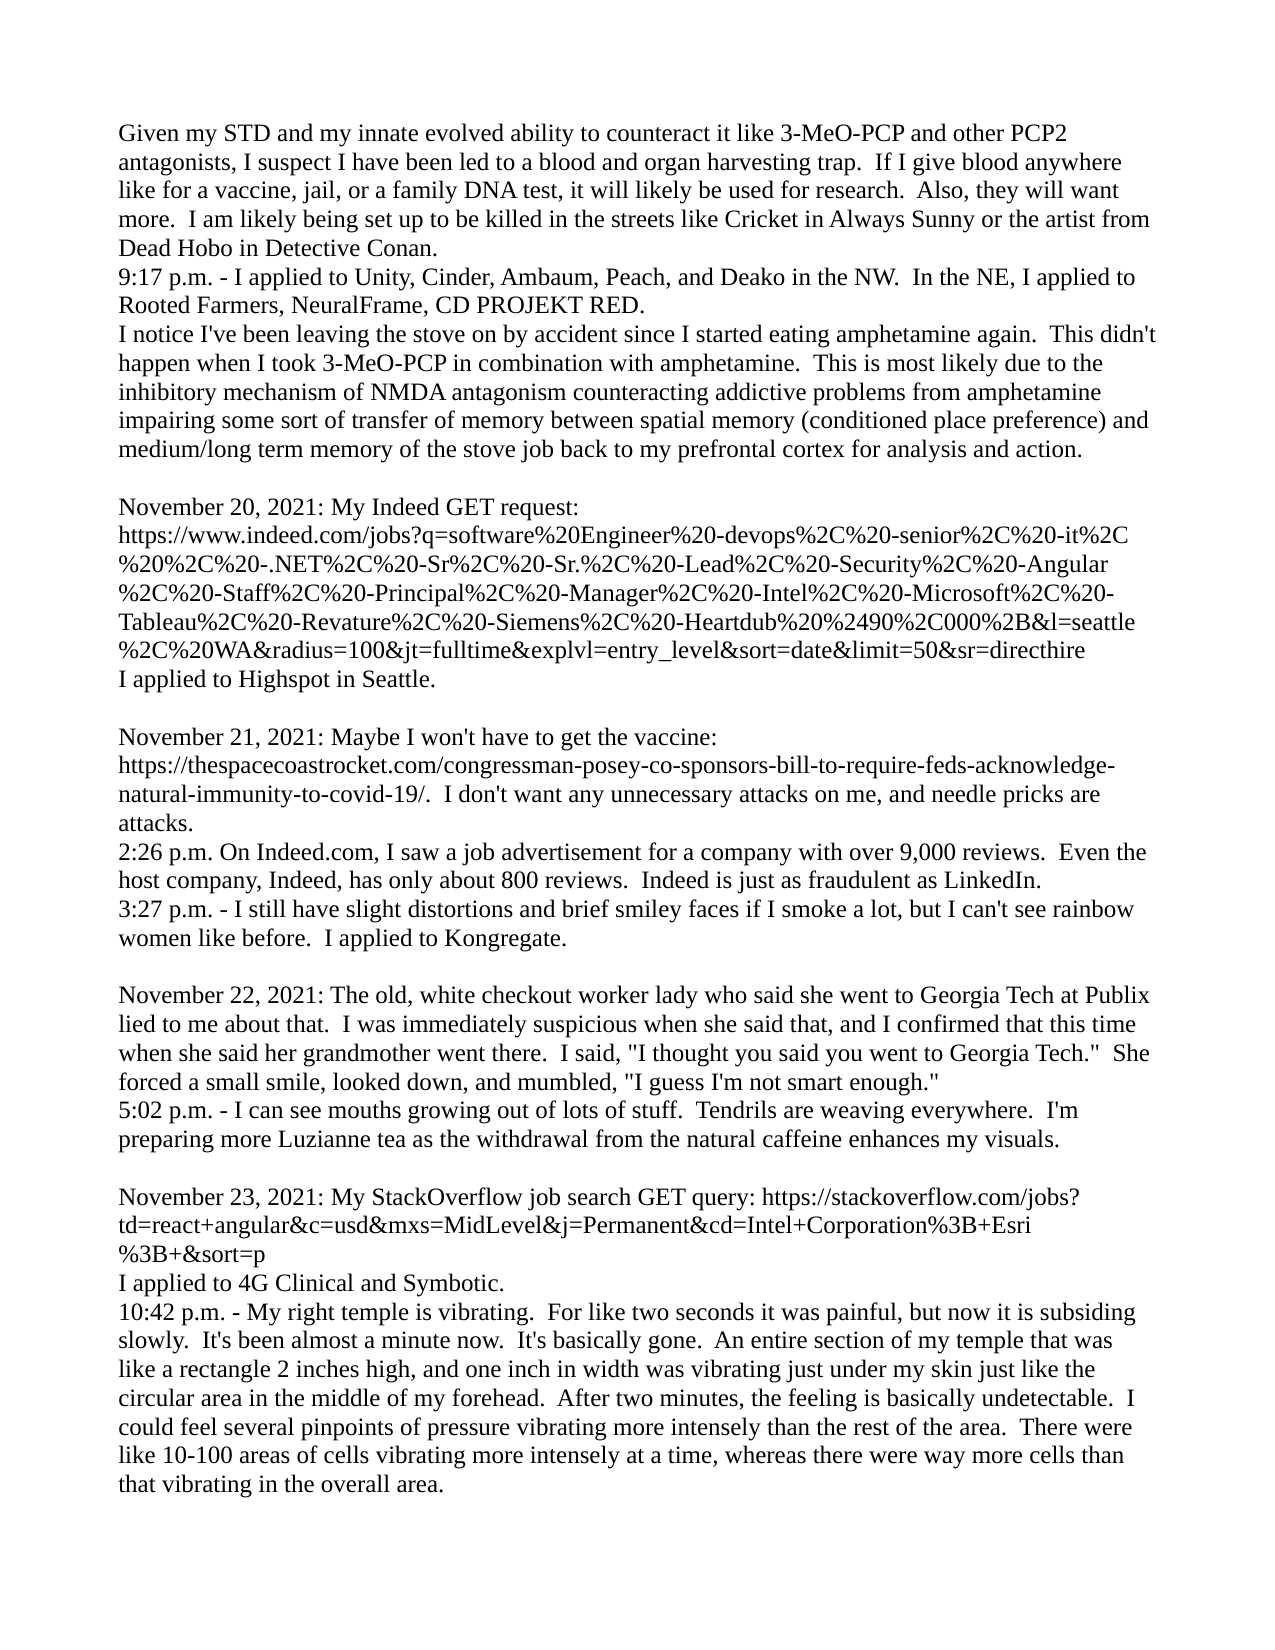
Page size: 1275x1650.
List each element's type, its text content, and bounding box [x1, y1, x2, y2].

text November 22, 2021: The old, white checkout worker lady who said she went to Georgia Tech at Publix lied to me about that. I was immediately suspicious when she said that, and I confirmed that this time when she said her grandmother went there. I said, "I thought you said you went to Georgia Tech." She forced a small smile, looked down, and mumbled, "I guess I'm not smart enough." [118, 981, 1157, 1096]
text 10:42 p.m. - My right temple is vibrating. For like two seconds it was painful, but now it is subsiding slowly. It's been almost a minute now. It's basically gone. An entire section of my temple that was like a rectangle 2 inches high, and one inch in width was vibrating just under my skin just like the circular area in the middle of my forehead. After two minutes, the feeling is basically undetectable. I could feel several pinpoints of pressure vibrating more intensely than the rest of the area. There were like 10-100 areas of cells vibrating more intensely at a time, whereas there were way more cells than that vibrating in the overall area. [118, 1297, 1157, 1498]
text November 21, 2021: Maybe I won't have to get the vaccine: https://thespacecoastrocket.com/congressman-posey-co-sponsors-bill-to-require-feds-acknowledge-natural-immunity-to-covid-19/. I don't want any unnecessary attacks on me, and needle pricks are attacks. [118, 722, 1157, 837]
text November 23, 2021: My StackOverflow job search GET query: https://stackoverflow.com/jobs?td=react+angular&c=usd&mxs=MidLevel&j=Permanent&cd=Intel+Corporation%3B+Esri%3B+&sort=p [118, 1182, 1157, 1268]
text I applied to 4G Clinical and Symbotic. [118, 1268, 1157, 1297]
text 3:27 p.m. - I still have slight distortions and brief smiley faces if I smoke a lot, but I can't see rainbow women like before. I applied to Kongregate. [118, 894, 1157, 952]
text https://www.indeed.com/jobs?q=software%20Engineer%20-devops%2C%20-senior%2C%20-it%2C%20%2C%20-.NET%2C%20-Sr%2C%20-Sr.%2C%20-Lead%2C%20-Security%2C%20-Angular%2C%20-Staff%2C%20-Principal%2C%20-Manager%2C%20-Intel%2C%20-Microsoft%2C%20-Tableau%2C%20-Revature%2C%20-Siemens%2C%20-Heartdub%20%2490%2C000%2B&l=seattle%2C%20WA&radius=100&jt=fulltime&explvl=entry_level&sort=date&limit=50&sr=directhire [118, 521, 1157, 664]
text 5:02 p.m. - I can see mouths growing out of lots of stuff. Tendrils are weaving everywhere. I'm preparing more Luzianne tea as the withdrawal from the natural caffeine enhances my visuals. [118, 1096, 1157, 1153]
text Given my STD and my innate evolved ability to counteract it like 3-MeO-PCP and other PCP2 antagonists, I suspect I have been led to a blood and organ harvesting trap. If I give blood anywhere like for a vaccine, jail, or a family DNA test, it will likely be used for research. Also, they will want more. I am likely being set up to be killed in the streets like Cricket in Always Sunny or the artist from Dead Hobo in Detective Conan. [118, 118, 1157, 262]
text I applied to Highspot in Seattle. [118, 664, 1157, 693]
text November 20, 2021: My Indeed GET request: [118, 492, 1157, 521]
text 9:17 p.m. - I applied to Unity, Cinder, Ambaum, Peach, and Deako in the NW. In the NE, I applied to Rooted Farmers, NeuralFrame, CD PROJEKT RED. [118, 262, 1157, 319]
text 2:26 p.m. On Indeed.com, I saw a job advertisement for a company with over 9,000 reviews. Even the host company, Indeed, has only about 800 reviews. Indeed is just as fraudulent as LinkedIn. [118, 837, 1157, 894]
text I notice I've been leaving the stove on by accident since I started eating amphetamine again. This didn't happen when I took 3-MeO-PCP in combination with amphetamine. This is most likely due to the inhibitory mechanism of NMDA antagonism counteracting addictive problems from amphetamine impairing some sort of transfer of memory between spatial memory (conditioned place preference) and medium/long term memory of the stove job back to my prefrontal cortex for analysis and action. [118, 319, 1157, 463]
